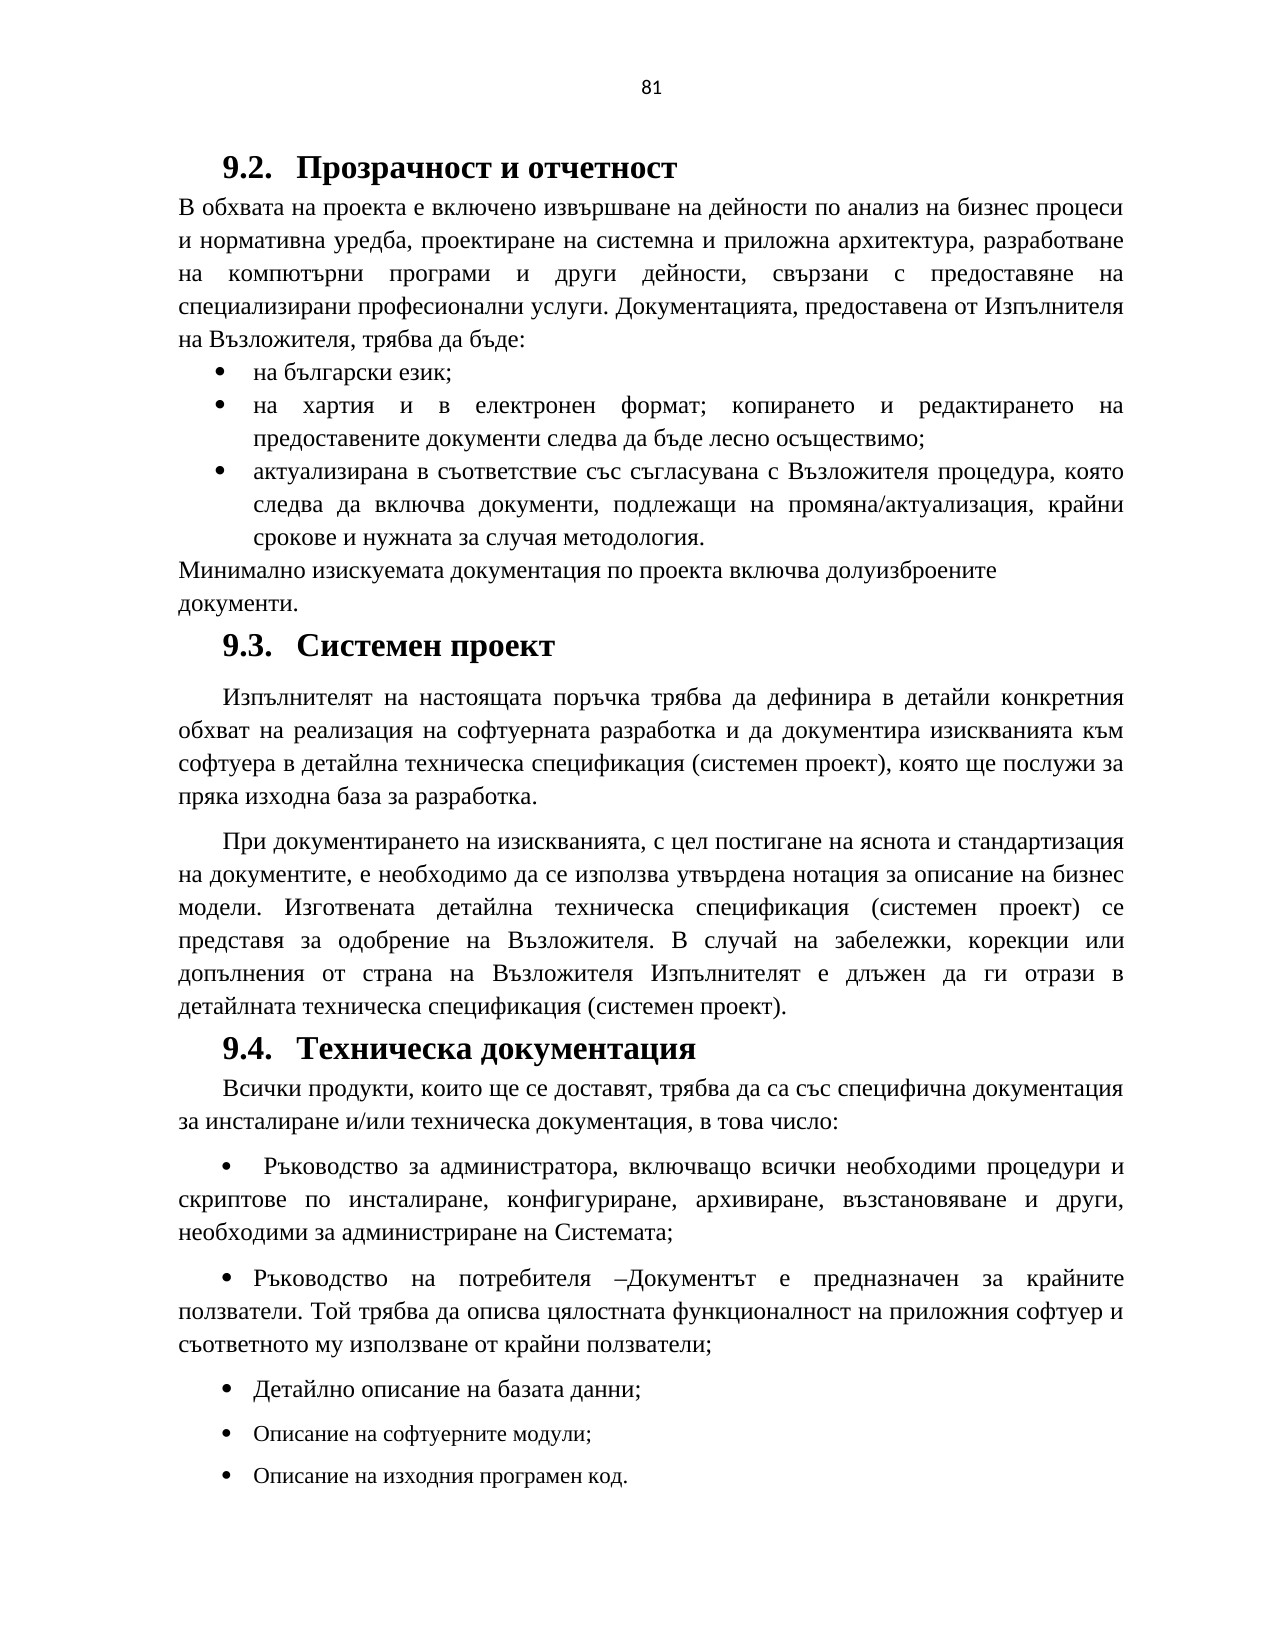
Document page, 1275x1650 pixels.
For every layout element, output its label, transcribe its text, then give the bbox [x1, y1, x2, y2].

subtitle Техническа документация [222, 1029, 1125, 1067]
text Всички продукти, които ще се доставят, трябва да са със специфична документация за инсталиране и/или техническа документация, в това число: [178, 1073, 1125, 1134]
list Описание на софтуерните модули; [178, 1420, 1125, 1446]
text документи. [178, 588, 1125, 617]
subtitle Прозрачност и отчетност [222, 148, 1125, 186]
subtitle Системен проект [222, 625, 1125, 663]
text Минимално изискуемата документация по проекта включва долуизброените [178, 555, 1125, 584]
list Ръководство на потребителя –Документът е предназначен за крайните ползватели. Той трябва да описва цялостната функционалност на приложния софтуер и съответното му използване от крайни ползватели; [178, 1263, 1125, 1358]
list на български език; [216, 357, 1125, 386]
text В обхвата на проекта е включено извършване на дейности по анализ на бизнес процеси и нормативна уредба, проектиране на системна и приложна архитектура, разработване на компютърни програми и други дейности, свързани с предоставяне на специализирани професионални услуги. Документацията, предоставена от Изпълнителя на Възложителя, трябва да бъде: [178, 192, 1125, 353]
list актуализирана в съответствие със съгласувана с Възложителя процедура, която следва да включва документи, подлежащи на промяна/актуализация, крайни срокове и нужната за случая методология. [216, 456, 1125, 551]
list Ръководство за администратора, включващо всички необходими процедури и скриптове по инсталиране, конфигуриране, архивиране, възстановяване и други, необходими за администриране на системата; [178, 1151, 1125, 1246]
list на хартия и в електронен формат; копирането и редактирането на предоставените документи следва да бъде лесно осъществимо; [216, 390, 1125, 452]
list Детайлно описание на базата данни; [178, 1374, 1125, 1403]
list Описание на изходния програмен код. [178, 1463, 1125, 1489]
text При документирането на изискванията, с цел постигане на яснота и стандартизация на документите, е необходимо да се използва утвърдена нотация за описание на бизнес модели. Изготвената детайлна техническа спецификация (системен проект) се представя за одобрение на възложителя. В случай на забележки, корекции или допълнения от страна на възложителя изпълнителят е длъжен да ги отрази в детайлната техническа спецификация (системен проект). [178, 826, 1125, 1020]
text Изпълнителят на настоящата поръчка трябва да дефинира в детайли конкретния обхват на реализация на софтуерната разработка и да документира изискванията към софтуера в детайлна техническа спецификация (системен проект), която ще послужи за пряка изходна база за разработка. [178, 682, 1125, 809]
